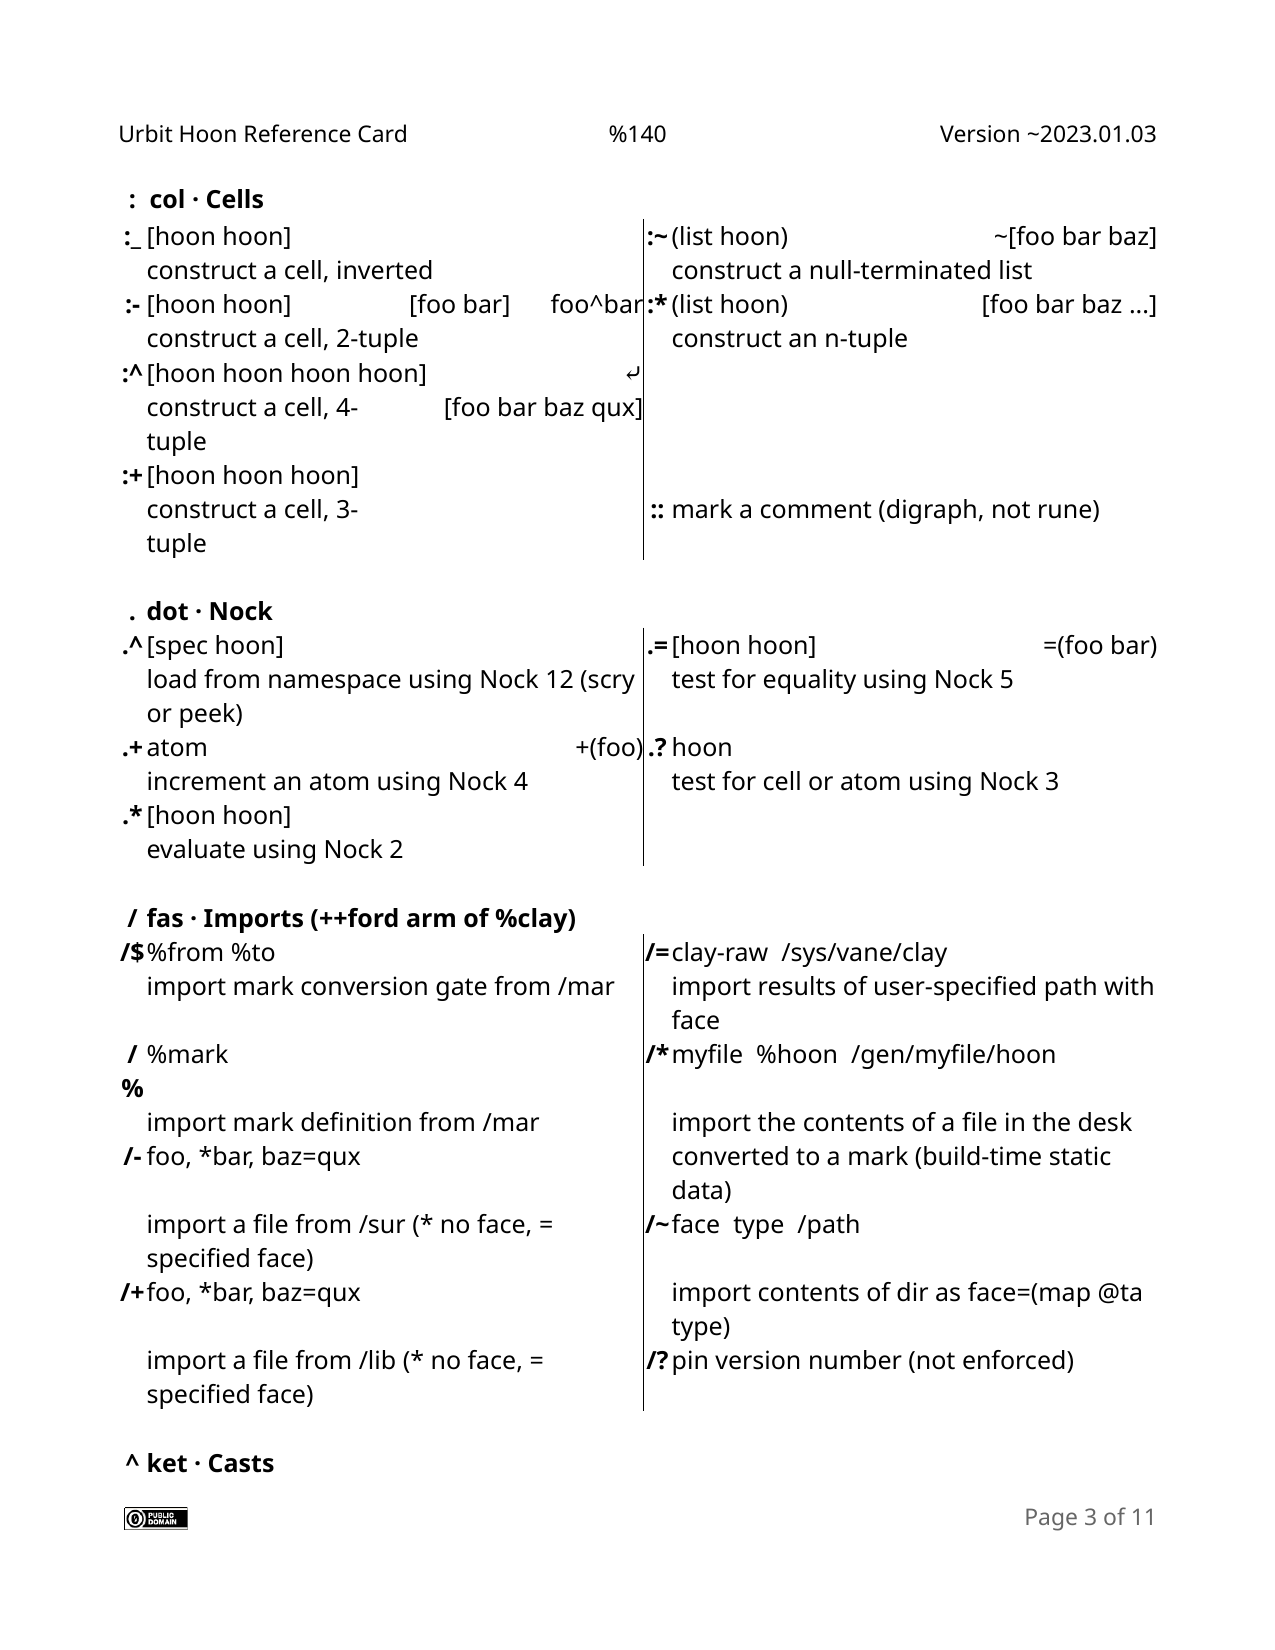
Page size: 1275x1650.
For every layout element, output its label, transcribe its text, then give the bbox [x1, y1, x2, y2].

table_cell increment an atom using Nock 4 [146, 764, 643, 798]
table_cell [378, 491, 643, 559]
table_cell [644, 321, 671, 355]
table_cell [foo bar baz ...] [887, 287, 1157, 321]
table_cell pin version number (not enforced) [671, 1343, 1157, 1411]
table_cell [671, 560, 1157, 594]
table_cell /- [118, 1139, 146, 1207]
table_cell [118, 1343, 146, 1411]
table_cell [hoon hoon] [146, 798, 377, 832]
table_cell import the contents of a file in the desk converted to a mark (build-time static data) [671, 1105, 1157, 1207]
table_cell [644, 355, 671, 389]
table_cell [671, 1411, 1157, 1445]
table_cell [118, 764, 146, 798]
table_cell [671, 1445, 1157, 1479]
table_cell :+ [118, 458, 146, 491]
table_cell foo, *bar, baz=qux [146, 1275, 643, 1343]
table_cell [118, 866, 146, 900]
table_cell [118, 321, 146, 355]
table_cell [643, 594, 671, 628]
table_cell clay-raw /sys/vane/clay [671, 934, 1157, 968]
table_cell [644, 798, 671, 832]
table_cell import a file from /lib (* no face, = specified face) [146, 1343, 643, 1411]
table_cell [118, 968, 146, 1036]
table_cell [644, 1139, 671, 1207]
table_cell [146, 866, 643, 900]
table_cell [118, 832, 146, 866]
table_cell [118, 560, 146, 594]
table_cell :^ [118, 355, 146, 389]
table_cell import mark definition from /mar [146, 1105, 643, 1139]
table_cell [644, 253, 671, 287]
table_cell /$ [118, 934, 146, 968]
table_cell hoon [671, 730, 1157, 764]
picture [124, 1507, 188, 1530]
table_cell import a file from /sur (* no face, = specified face) [146, 1207, 643, 1275]
table_cell import mark conversion gate from /mar [146, 968, 643, 1036]
table_cell . [118, 594, 146, 628]
table_cell mark a comment (digraph, not rune) [671, 491, 1157, 559]
table_cell [644, 1275, 671, 1343]
table_header [671, 179, 1157, 219]
table_cell [146, 1411, 643, 1445]
table_cell ket · Casts [146, 1445, 643, 1479]
table_cell [644, 1105, 671, 1139]
table_cell construct an n-tuple [671, 321, 1157, 355]
table_cell test for equality using Nock 5 [671, 662, 1157, 730]
table_cell [hoon hoon] [671, 628, 914, 662]
table_cell [671, 866, 1157, 900]
table_cell atom [146, 730, 395, 764]
table_cell evaluate using Nock 2 [146, 832, 643, 866]
table_cell /? [644, 1343, 671, 1411]
table_cell [118, 389, 146, 457]
table_cell /* [644, 1036, 671, 1104]
table_cell [378, 560, 643, 594]
table_cell [671, 458, 1157, 491]
table_cell construct a cell, inverted [146, 253, 643, 287]
table_cell =(foo bar) [914, 628, 1157, 662]
table_header col · Cells [146, 179, 643, 219]
table_cell dot · Nock [146, 594, 643, 628]
table_cell [643, 866, 671, 900]
table_cell construct a cell, 2-tuple [146, 321, 643, 355]
table_header : [118, 179, 146, 219]
table_cell .= [644, 628, 671, 662]
table_cell :_ [118, 219, 146, 253]
table_cell construct a cell, 3-tuple [146, 491, 377, 559]
table_cell [118, 662, 146, 730]
table_cell test for cell or atom using Nock 3 [671, 764, 1157, 798]
table_cell face type /path [671, 1207, 1157, 1275]
table_cell :* [644, 287, 671, 321]
table_cell [643, 560, 671, 594]
table_cell foo^bar [510, 287, 643, 321]
table_cell [644, 968, 671, 1036]
table_cell +(foo) [395, 730, 643, 764]
table_cell (list hoon) [671, 287, 887, 321]
table_cell construct a cell, 4-tuple [146, 389, 395, 457]
table_cell [hoon hoon hoon hoon] [146, 355, 437, 389]
table_cell ⤶ [437, 355, 643, 389]
table_cell ^ [118, 1445, 146, 1479]
table_header [643, 179, 671, 219]
table_cell /~ [644, 1207, 671, 1275]
table_cell /= [644, 934, 671, 968]
table_cell .^ [118, 628, 146, 662]
table_cell [foo bar] [378, 287, 510, 321]
table_cell [118, 491, 146, 559]
table_cell [644, 389, 671, 457]
table_cell /+ [118, 1275, 146, 1343]
table_cell / [118, 900, 146, 934]
table_cell .? [644, 730, 671, 764]
table_cell [644, 662, 671, 730]
table_cell [644, 458, 671, 491]
table_cell [146, 560, 377, 594]
table_cell [hoon hoon] [146, 287, 377, 321]
table_cell fas · Imports (++ford arm of %clay) [146, 900, 643, 934]
table_cell %from %to [146, 934, 643, 968]
table_cell [671, 832, 1157, 866]
table_cell [643, 1445, 671, 1479]
table_cell myfile %hoon /gen/myfile/hoon [671, 1036, 1157, 1104]
table_cell foo, *bar, baz=qux [146, 1139, 643, 1207]
table_cell [671, 594, 1157, 628]
table_cell [671, 389, 1157, 457]
table_cell [644, 832, 671, 866]
table_cell [671, 900, 1157, 934]
table_cell [foo bar baz qux] [395, 389, 643, 457]
table_cell .+ [118, 730, 146, 764]
table_cell /% [118, 1036, 146, 1104]
table_cell ~[foo bar baz] [887, 219, 1157, 253]
table_cell construct a null-terminated list [671, 253, 1157, 287]
table_cell [spec hoon] [146, 628, 643, 662]
table_cell [118, 1411, 146, 1445]
table_cell :~ [644, 219, 671, 253]
table_cell load from namespace using Nock 12 (scry or peek) [146, 662, 643, 730]
table_cell [643, 900, 671, 934]
table_cell [378, 458, 643, 491]
table_cell %mark [146, 1036, 643, 1104]
table_cell [671, 798, 1157, 832]
table_cell [118, 1207, 146, 1275]
table_cell :- [118, 287, 146, 321]
table_cell [118, 253, 146, 287]
table_cell [643, 1411, 671, 1445]
table_cell import results of user-specified path with face [671, 968, 1157, 1036]
table_cell import contents of dir as face=(map @ta type) [671, 1275, 1157, 1343]
table_cell :: [644, 491, 671, 559]
table_cell [hoon hoon] [146, 219, 643, 253]
table_cell [hoon hoon hoon] [146, 458, 377, 491]
table_cell [644, 764, 671, 798]
table_cell [378, 798, 643, 832]
table_cell .* [118, 798, 146, 832]
table_cell (list hoon) [671, 219, 887, 253]
table_cell [671, 355, 1157, 389]
table_cell [118, 1105, 146, 1139]
